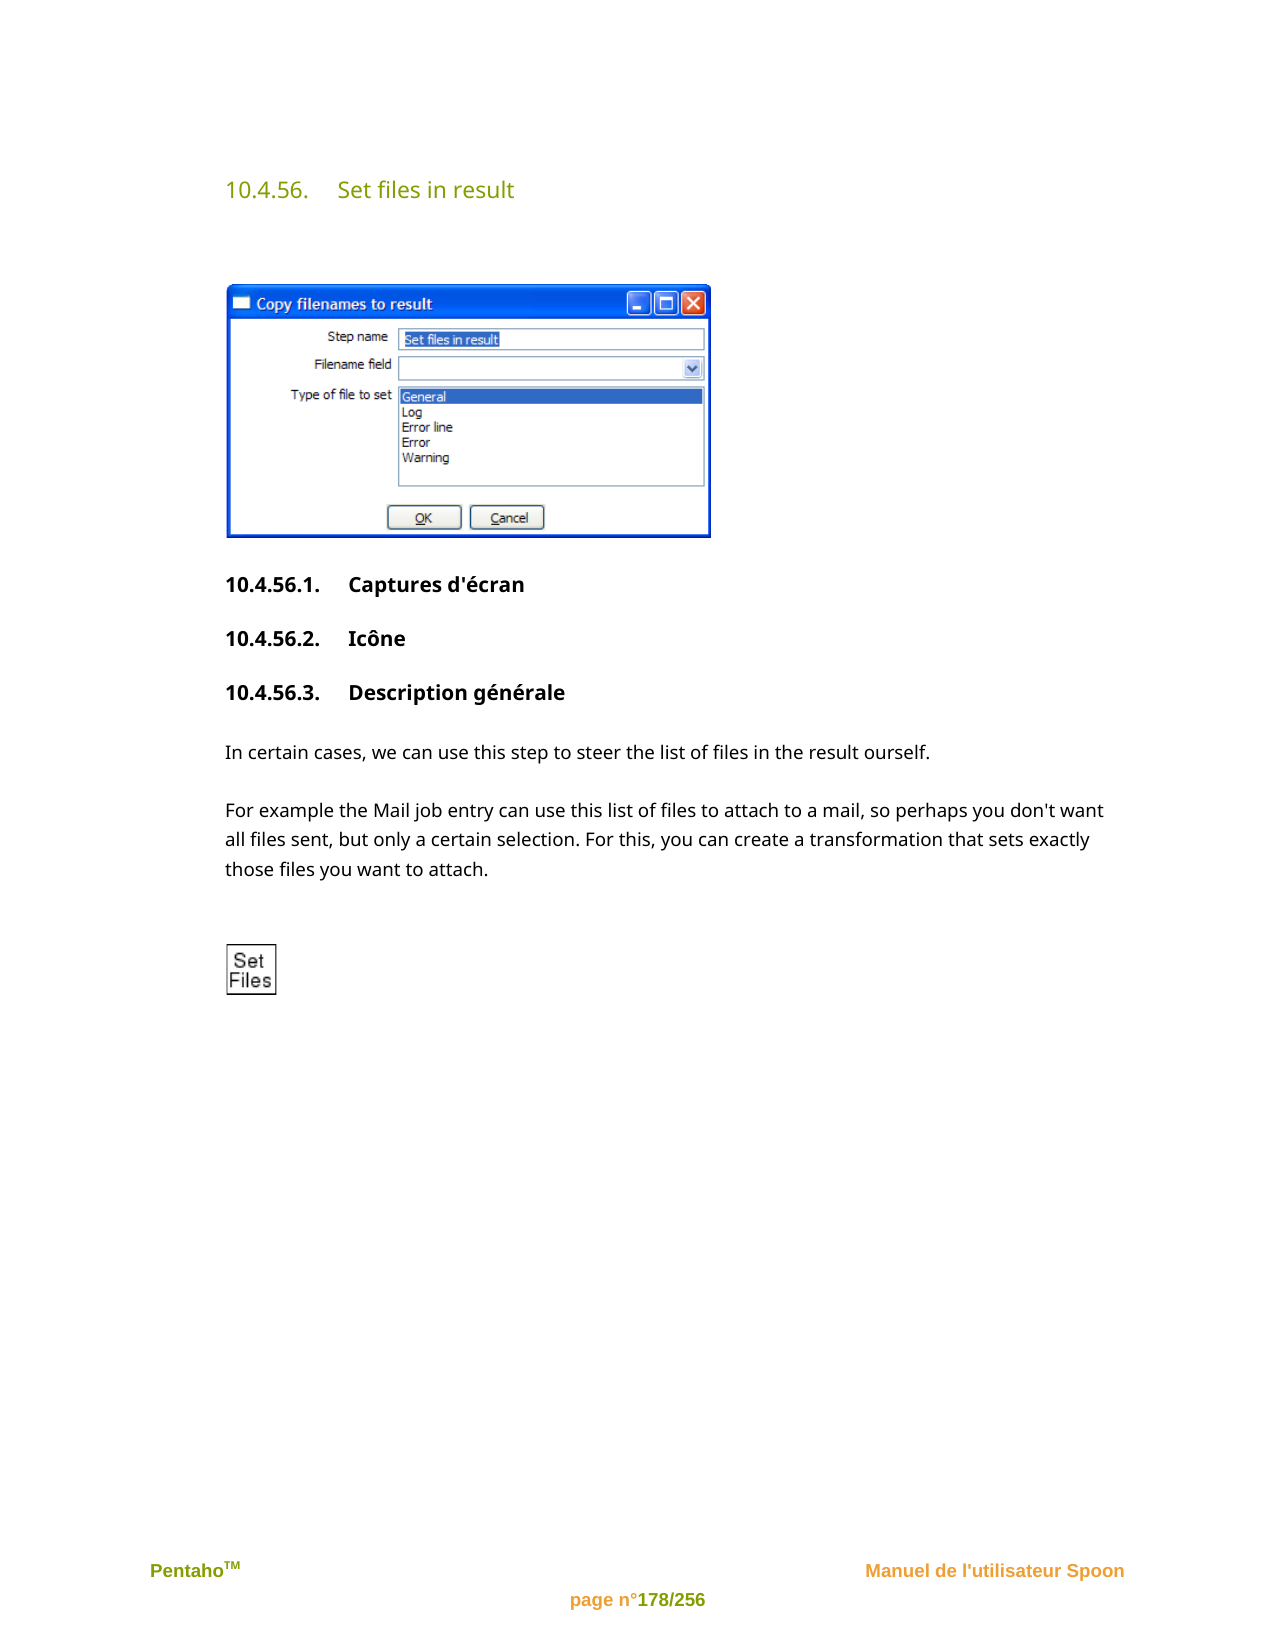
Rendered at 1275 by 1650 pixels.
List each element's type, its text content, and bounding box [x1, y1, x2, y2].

subtitle Captures d'écran [225, 229, 1125, 598]
picture [226, 944, 277, 995]
subtitle Set files in result [225, 175, 1125, 204]
text For example the Mail job entry can use this list of files to attach to a mail, so perhaps you don't want all files sent, but only a certain selection. For this, you can create a transformation that sets exactly those files you want to attach. [225, 794, 1125, 882]
text In certain cases, we can use this step to steer the list of files in the result ourself. [225, 736, 1125, 765]
subtitle Icône [225, 623, 1125, 652]
subtitle Description générale [225, 677, 1125, 706]
